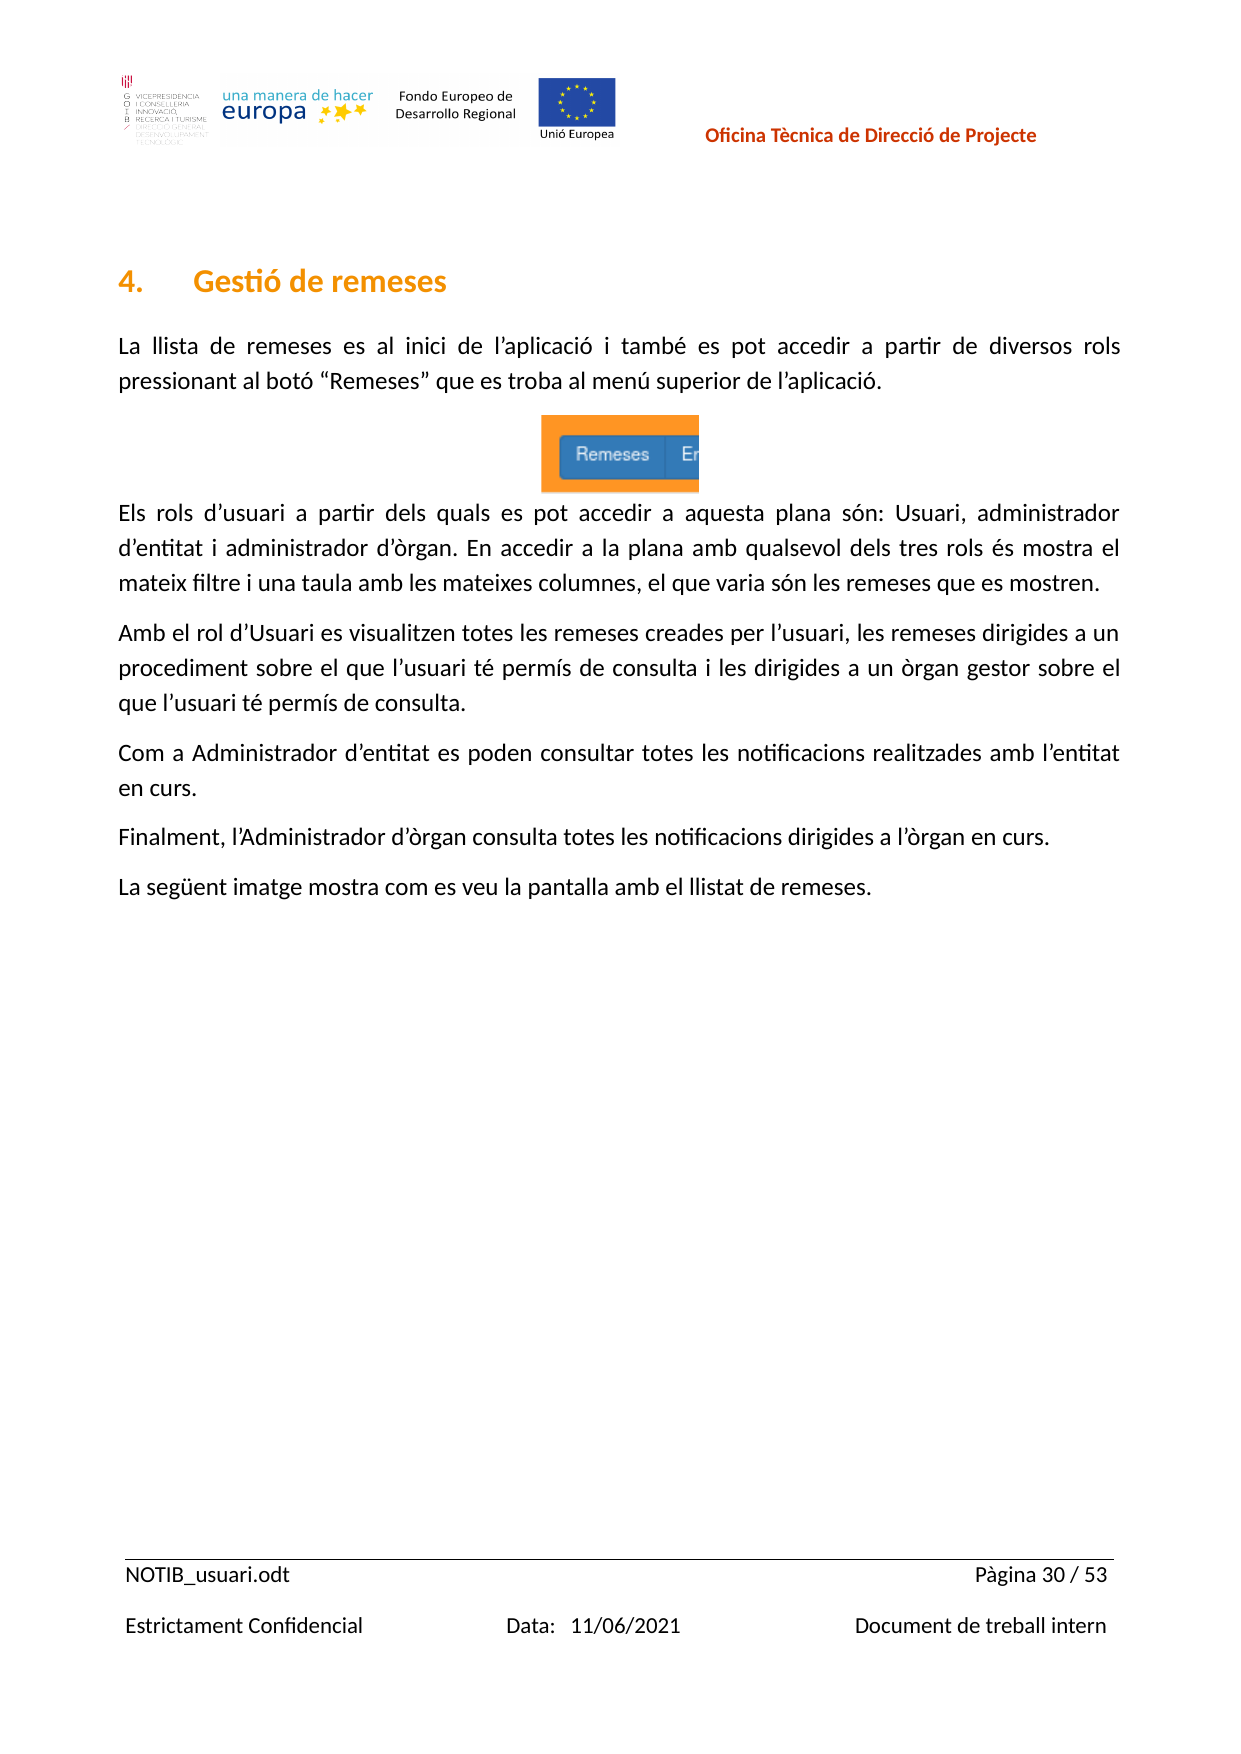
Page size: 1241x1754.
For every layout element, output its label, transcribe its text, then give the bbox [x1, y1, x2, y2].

text Finalment, l’Administrador d’òrgan consulta totes les notificacions dirigides a l’òrgan en curs. [118, 821, 1122, 852]
picture [118, 73, 213, 147]
text Els rols d’usuari a partir dels quals es pot accedir a aquesta plana són: Usuari, administrador d’entitat i administrador d’òrgan. En accedir a la plana amb qualsevol dels tres rols és mostra el mateix filtre i una taula amb les mateixes columnes, el que varia són les remeses que es mostren. [118, 415, 1122, 598]
text Amb el rol d’Usuari es visualitzen totes les remeses creades per l’usuari, les remeses dirigides a un procediment sobre el que l’usuari té permís de consulta i les dirigides a un òrgan gestor sobre el que l’usuari té permís de consulta. [118, 617, 1122, 718]
text Com a Administrador d’entitat es poden consultar totes les notificacions realitzades amb l’entitat en curs. [118, 737, 1122, 802]
text La llista de remeses es al inici de l’aplicació i també es pot accedir a partir de diversos rols pressionant al botó “Remeses” que es troba al menú superior de l’aplicació. [118, 331, 1122, 396]
text La següent imatge mostra com es veu la pantalla amb el llistat de remeses. [118, 871, 1122, 901]
picture [541, 415, 699, 494]
subtitle Gestió de remeses [118, 260, 1122, 301]
picture [219, 73, 621, 147]
